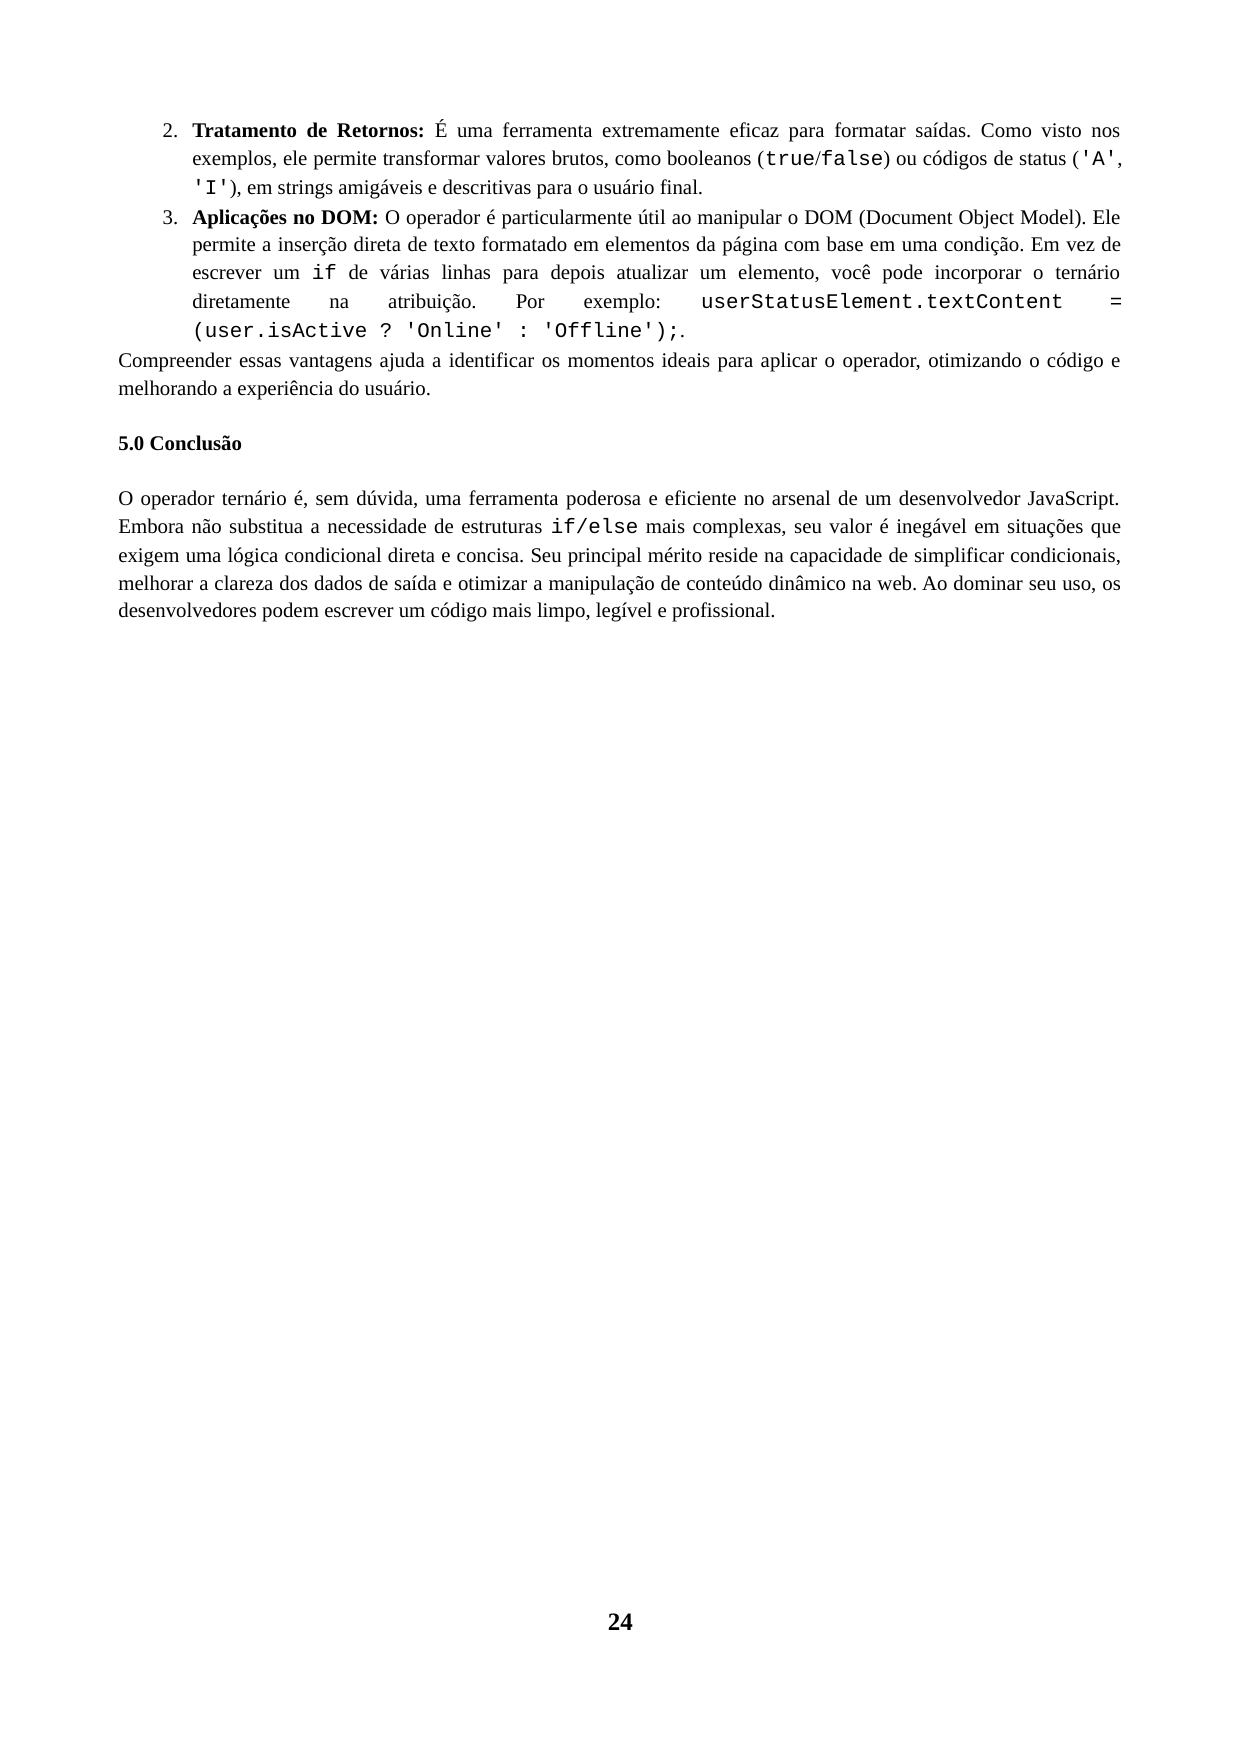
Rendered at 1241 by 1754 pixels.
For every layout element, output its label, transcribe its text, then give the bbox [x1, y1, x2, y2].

text Compreender essas vantagens ajuda a identificar os momentos ideais para aplicar o operador, otimizando o código e melhorando a experiência do usuário. [118, 348, 1122, 399]
list Tratamento de Retornos: É uma ferramenta extremamente eficaz para formatar saídas. Como visto nos exemplos, ele permite transformar valores brutos, como booleanos (true/false) ou códigos de status ('A', 'I'), em strings amigáveis e descritivas para o usuário final. [162, 118, 1122, 201]
list Aplicações no DOM: O operador é particularmente útil ao manipular o DOM (Document Object Model). Ele permite a inserção direta de texto formatado em elementos da página com base em uma condição. Em vez de escrever um if de várias linhas para depois atualizar um elemento, você pode incorporar o ternário diretamente na atribuição. Por exemplo: userStatusElement.textContent = (user.isActive ? 'Online' : 'Offline');. [162, 204, 1122, 344]
subtitle 5.0 Conclusão [118, 431, 1122, 455]
text O operador ternário é, sem dúvida, uma ferramenta poderosa e eficiente no arsenal de um desenvolvedor JavaScript. Embora não substitua a necessidade de estruturas if/else mais complexas, seu valor é inegável em situações que exigem uma lógica condicional direta e concisa. Seu principal mérito reside na capacidade de simplificar condicionais, melhorar a clareza dos dados de saída e otimizar a manipulação de conteúdo dinâmico na web. Ao dominar seu uso, os desenvolvedores podem escrever um código mais limpo, legível e profissional. [118, 486, 1122, 622]
